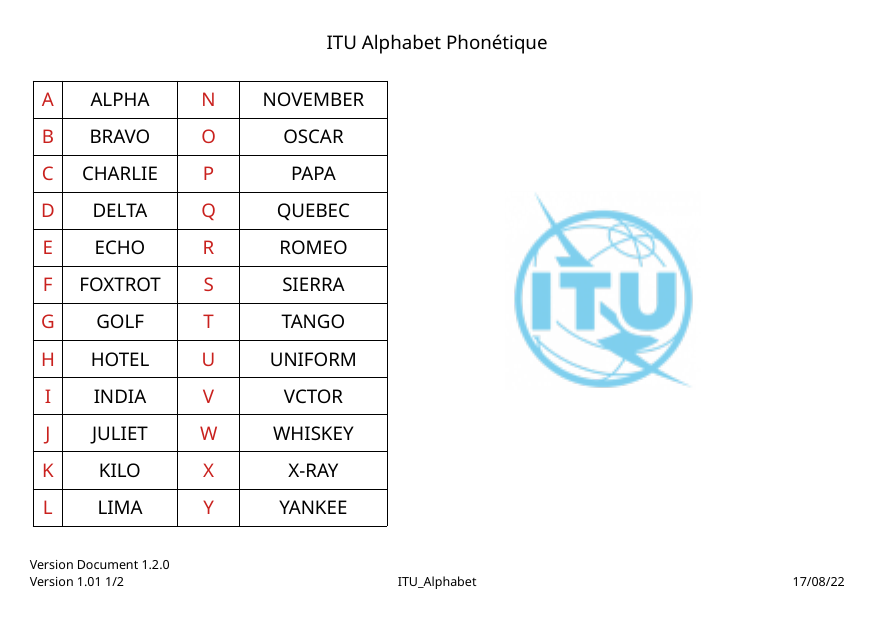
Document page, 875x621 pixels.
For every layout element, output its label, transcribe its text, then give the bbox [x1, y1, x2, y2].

table_cell L [34, 490, 62, 526]
table_cell YANKEE [240, 490, 387, 526]
table_cell W [178, 415, 239, 451]
table_cell WHISKEY [240, 415, 387, 451]
table_cell VCTOR [240, 378, 387, 414]
table_header N [178, 82, 239, 118]
table_cell J [34, 415, 62, 451]
table_cell LIMA [63, 490, 177, 526]
table_cell Q [178, 193, 239, 229]
table_cell DELTA [63, 193, 177, 229]
table_cell PAPA [240, 156, 387, 192]
text ITU Alphabet Phonétique [29, 29, 844, 55]
table_cell QUEBEC [240, 193, 387, 229]
table_cell Y [178, 490, 239, 526]
table_cell G [34, 304, 62, 340]
table_header A [34, 82, 62, 118]
table_header NOVEMBER [240, 82, 387, 118]
table_cell V [178, 378, 239, 414]
table_cell TANGO [240, 304, 387, 340]
table_cell T [178, 304, 239, 340]
table_cell ROMEO [240, 230, 387, 266]
table_cell E [34, 230, 62, 266]
table_cell K [34, 452, 62, 488]
table_cell D [34, 193, 62, 229]
table_cell R [178, 230, 239, 266]
table_cell X-RAY [240, 452, 387, 488]
table_cell U [178, 341, 239, 377]
table_cell FOXTROT [63, 267, 177, 303]
table_cell BRAVO [63, 119, 177, 155]
table_cell OSCAR [240, 119, 387, 155]
table_cell X [178, 452, 239, 488]
table_cell SIERRA [240, 267, 387, 303]
table_cell KILO [63, 452, 177, 488]
table_cell CHARLIE [63, 156, 177, 192]
table_cell S [178, 267, 239, 303]
table_header ALPHA [63, 82, 177, 118]
table_cell P [178, 156, 239, 192]
picture [505, 191, 701, 390]
table_cell C [34, 156, 62, 192]
table_cell INDIA [63, 378, 177, 414]
table_cell I [34, 378, 62, 414]
table_cell O [178, 119, 239, 155]
table_cell H [34, 341, 62, 377]
table_cell ECHO [63, 230, 177, 266]
table_cell GOLF [63, 304, 177, 340]
table_cell UNIFORM [240, 341, 387, 377]
table_cell HOTEL [63, 341, 177, 377]
table_cell B [34, 119, 62, 155]
table_cell JULIET [63, 415, 177, 451]
table_cell F [34, 267, 62, 303]
